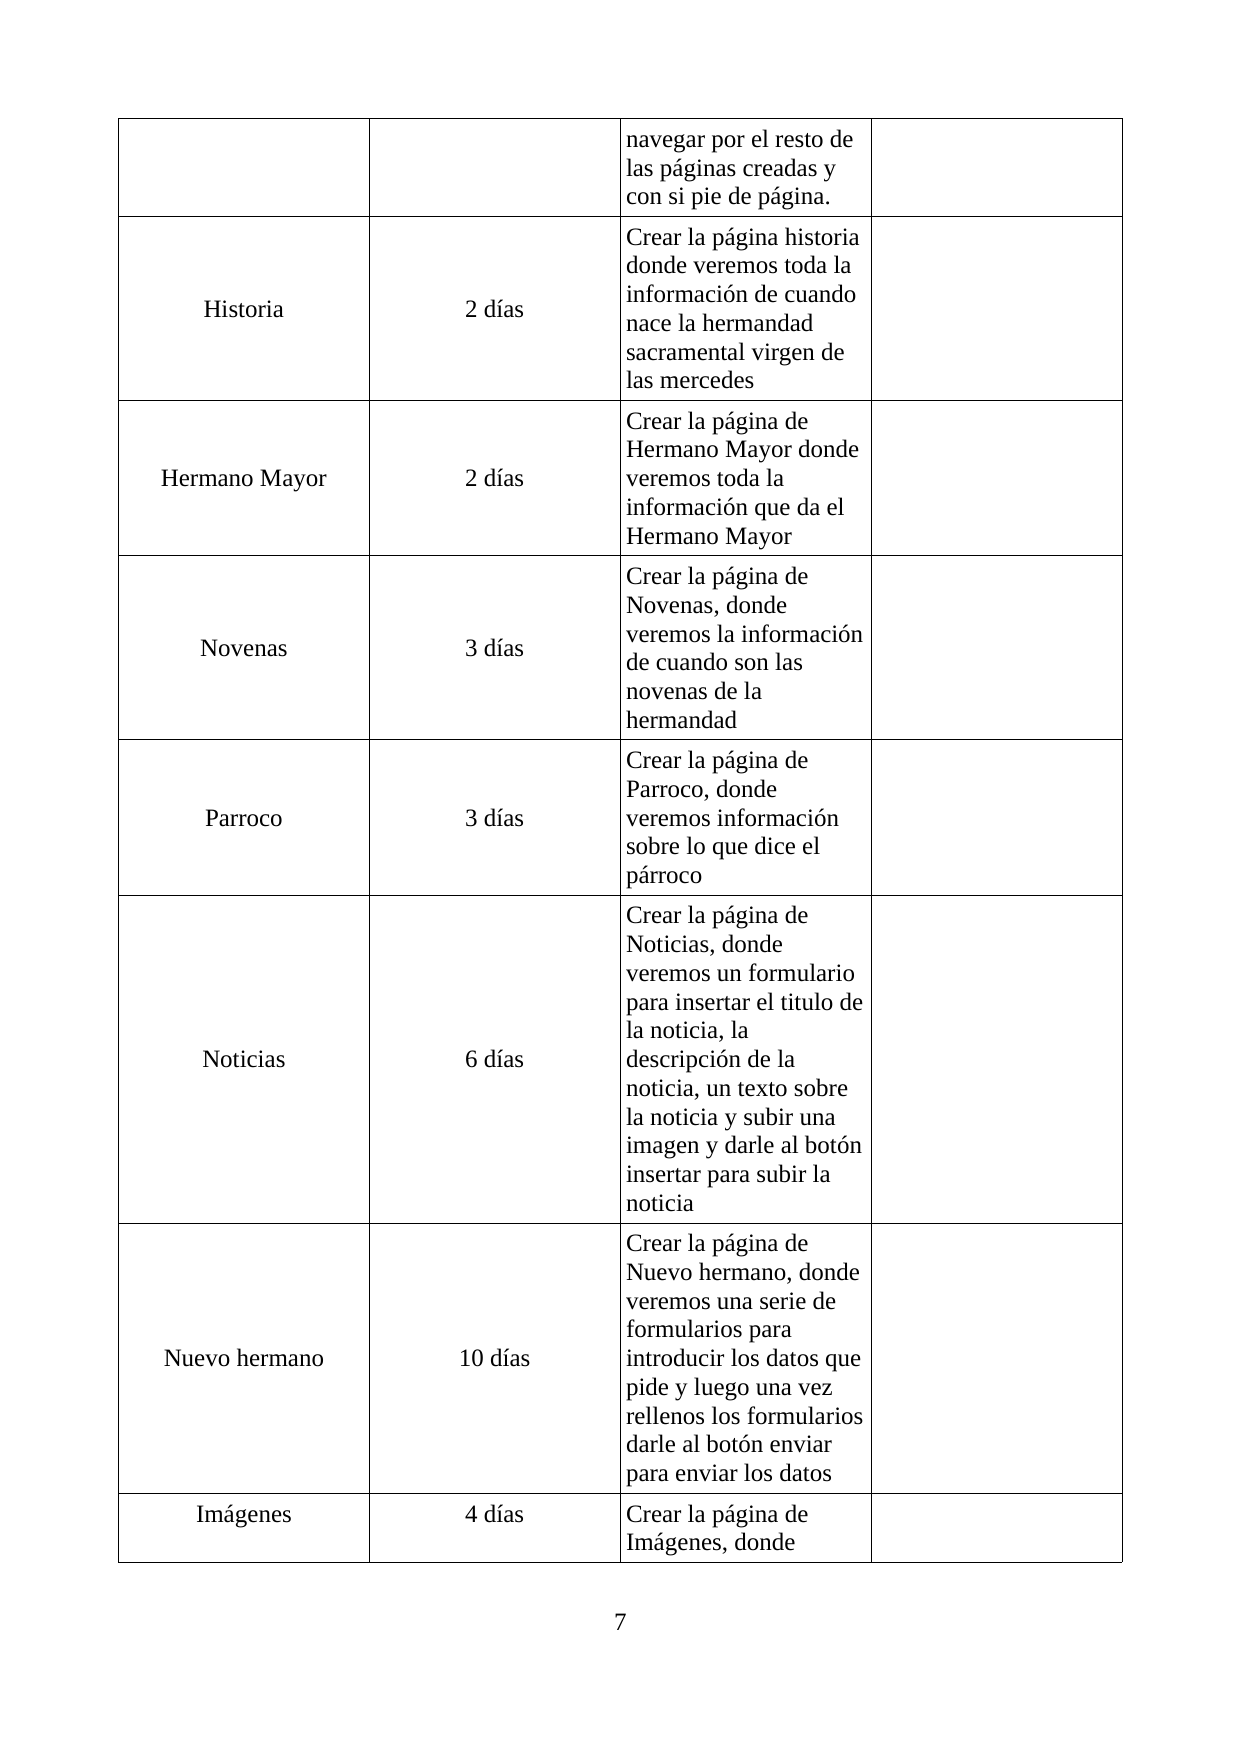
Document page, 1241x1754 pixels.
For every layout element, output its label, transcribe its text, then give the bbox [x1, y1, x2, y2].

table_cell 6 días [370, 896, 620, 1222]
table_cell Crear la página de Parroco, donde veremos información sobre lo que dice el párroco [621, 740, 871, 895]
table_cell 2 días [370, 401, 620, 555]
table_cell navegar por el resto de las páginas creadas y con si pie de página. [621, 119, 871, 216]
table_cell Crear la página de Noticias, donde veremos un formulario para insertar el titulo de la noticia, la descripción de la noticia, un texto sobre la noticia y subir una imagen y darle al botón insertar para subir la noticia [621, 896, 871, 1222]
table_cell 3 días [370, 556, 620, 739]
table_cell [370, 119, 620, 216]
table_cell [872, 1494, 1122, 1562]
table_cell [872, 119, 1122, 216]
table_cell 10 días [370, 1224, 620, 1493]
table_cell [872, 1224, 1122, 1493]
table_cell Novenas [119, 556, 369, 739]
table_cell Crear la página de Novenas, donde veremos la información de cuando son las novenas de la hermandad [621, 556, 871, 739]
table_cell 2 días [370, 217, 620, 400]
table_cell Imágenes [119, 1494, 369, 1562]
table_cell Nuevo hermano [119, 1224, 369, 1493]
table_cell 4 días [370, 1494, 620, 1562]
table_cell Crear la página de Nuevo hermano, donde veremos una serie de formularios para introducir los datos que pide y luego una vez rellenos los formularios darle al botón enviar para enviar los datos [621, 1224, 871, 1493]
table_cell Parroco [119, 740, 369, 895]
table_cell [872, 556, 1122, 739]
table_cell 3 días [370, 740, 620, 895]
table_cell Historia [119, 217, 369, 400]
table_cell [872, 217, 1122, 400]
table_cell Hermano Mayor [119, 401, 369, 555]
table_cell Crear la página historia donde veremos toda la información de cuando nace la hermandad sacramental virgen de las mercedes [621, 217, 871, 400]
table_cell [872, 896, 1122, 1222]
table_cell [872, 401, 1122, 555]
table_cell Noticias [119, 896, 369, 1222]
table_cell Crear la página de Imágenes, donde [621, 1494, 871, 1562]
table_cell [119, 119, 369, 216]
table_cell Crear la página de Hermano Mayor donde veremos toda la información que da el Hermano Mayor [621, 401, 871, 555]
table_cell [872, 740, 1122, 895]
